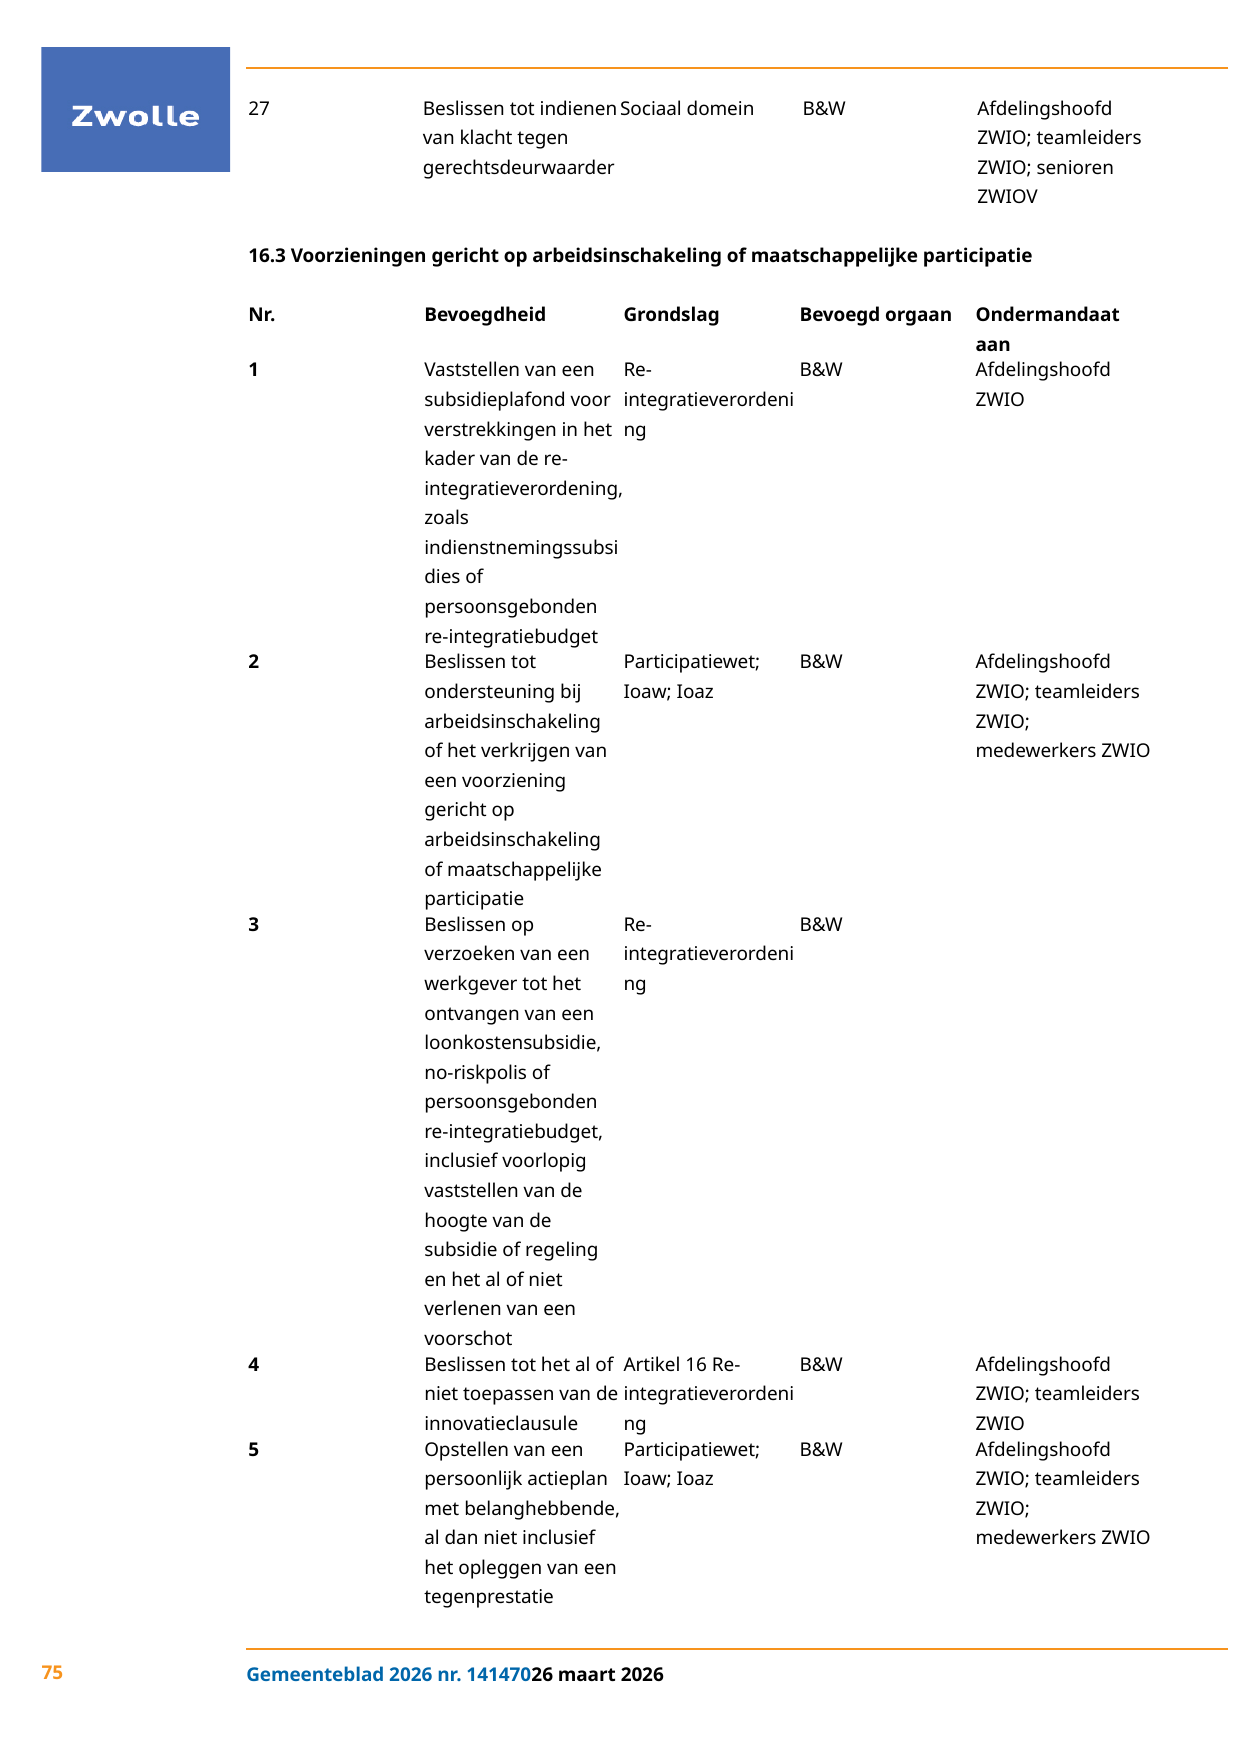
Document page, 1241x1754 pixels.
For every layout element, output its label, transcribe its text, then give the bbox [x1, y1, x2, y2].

table_cell Beslissen tot het al of niet toepassen van de innovatieclausule [424, 1351, 623, 1436]
table_cell B&W [799, 649, 975, 911]
table_cell 27 [248, 95, 423, 209]
table_cell Afdelingshoofd ZWIO; teamleiders ZWIO; senioren ZWIOV [977, 95, 1152, 209]
table_header Grondslag [623, 301, 799, 357]
table_header Bevoegdheid [424, 301, 623, 357]
table_cell Beslissen tot ondersteuning bij arbeidsinschakeling of het verkrijgen van een voorziening gericht op arbeidsinschakeling of maatschappelijke participatie [424, 649, 623, 911]
table_cell Re-integratieverordening [623, 357, 799, 649]
picture [41, 47, 231, 172]
table_cell 5 [248, 1436, 424, 1609]
table_cell Artikel 16 Re-integratieverordening [623, 1351, 799, 1436]
table_header Bevoegd orgaan [799, 301, 975, 357]
table_cell Vaststellen van een subsidieplafond voor verstrekkingen in het kader van de re-integratieverordening, zoals indienstnemingssubsidies of persoonsgebonden re-integratiebudget [424, 357, 623, 649]
table_cell Beslissen tot indienen van klacht tegen gerechtsdeurwaarder [423, 95, 620, 209]
text 16.3 Voorzieningen gericht op arbeidsinschakeling of maatschappelijke participatie [248, 242, 1152, 268]
table_header Nr. [248, 301, 424, 357]
table_cell Opstellen van een persoonlijk actieplan met belanghebbende, al dan niet inclusief het opleggen van een tegenprestatie [424, 1436, 623, 1609]
table_cell Afdelingshoofd ZWIO; teamleiders ZWIO [975, 1351, 1152, 1436]
table_cell Afdelingshoofd ZWIO [975, 357, 1152, 649]
table_header Ondermandaat aan [975, 301, 1152, 357]
table_cell Afdelingshoofd ZWIO; teamleiders ZWIO; medewerkers ZWIO [975, 1436, 1152, 1609]
table_cell B&W [799, 357, 975, 649]
table_cell 2 [248, 649, 424, 911]
table_cell Afdelingshoofd ZWIO; teamleiders ZWIO; medewerkers ZWIO [975, 649, 1152, 911]
table_cell 1 [248, 357, 424, 649]
table_cell B&W [799, 1436, 975, 1609]
table_cell B&W [799, 1351, 975, 1436]
table_cell [975, 911, 1152, 1351]
table_cell B&W [799, 911, 975, 1351]
table_cell 3 [248, 911, 424, 1351]
table_cell 4 [248, 1351, 424, 1436]
table_cell Participatiewet; Ioaw; Ioaz [623, 1436, 799, 1609]
table_cell Re-integratieverordening [623, 911, 799, 1351]
table_cell Beslissen op verzoeken van een werkgever tot het ontvangen van een loonkostensubsidie, no-riskpolis of persoonsgebonden re-integratiebudget, inclusief voorlopig vaststellen van de hoogte van de subsidie of regeling en het al of niet verlenen van een voorschot [424, 911, 623, 1351]
table_cell B&W [802, 95, 977, 209]
table_cell Participatiewet; Ioaw; Ioaz [623, 649, 799, 911]
table_cell Sociaal domein [620, 95, 802, 209]
